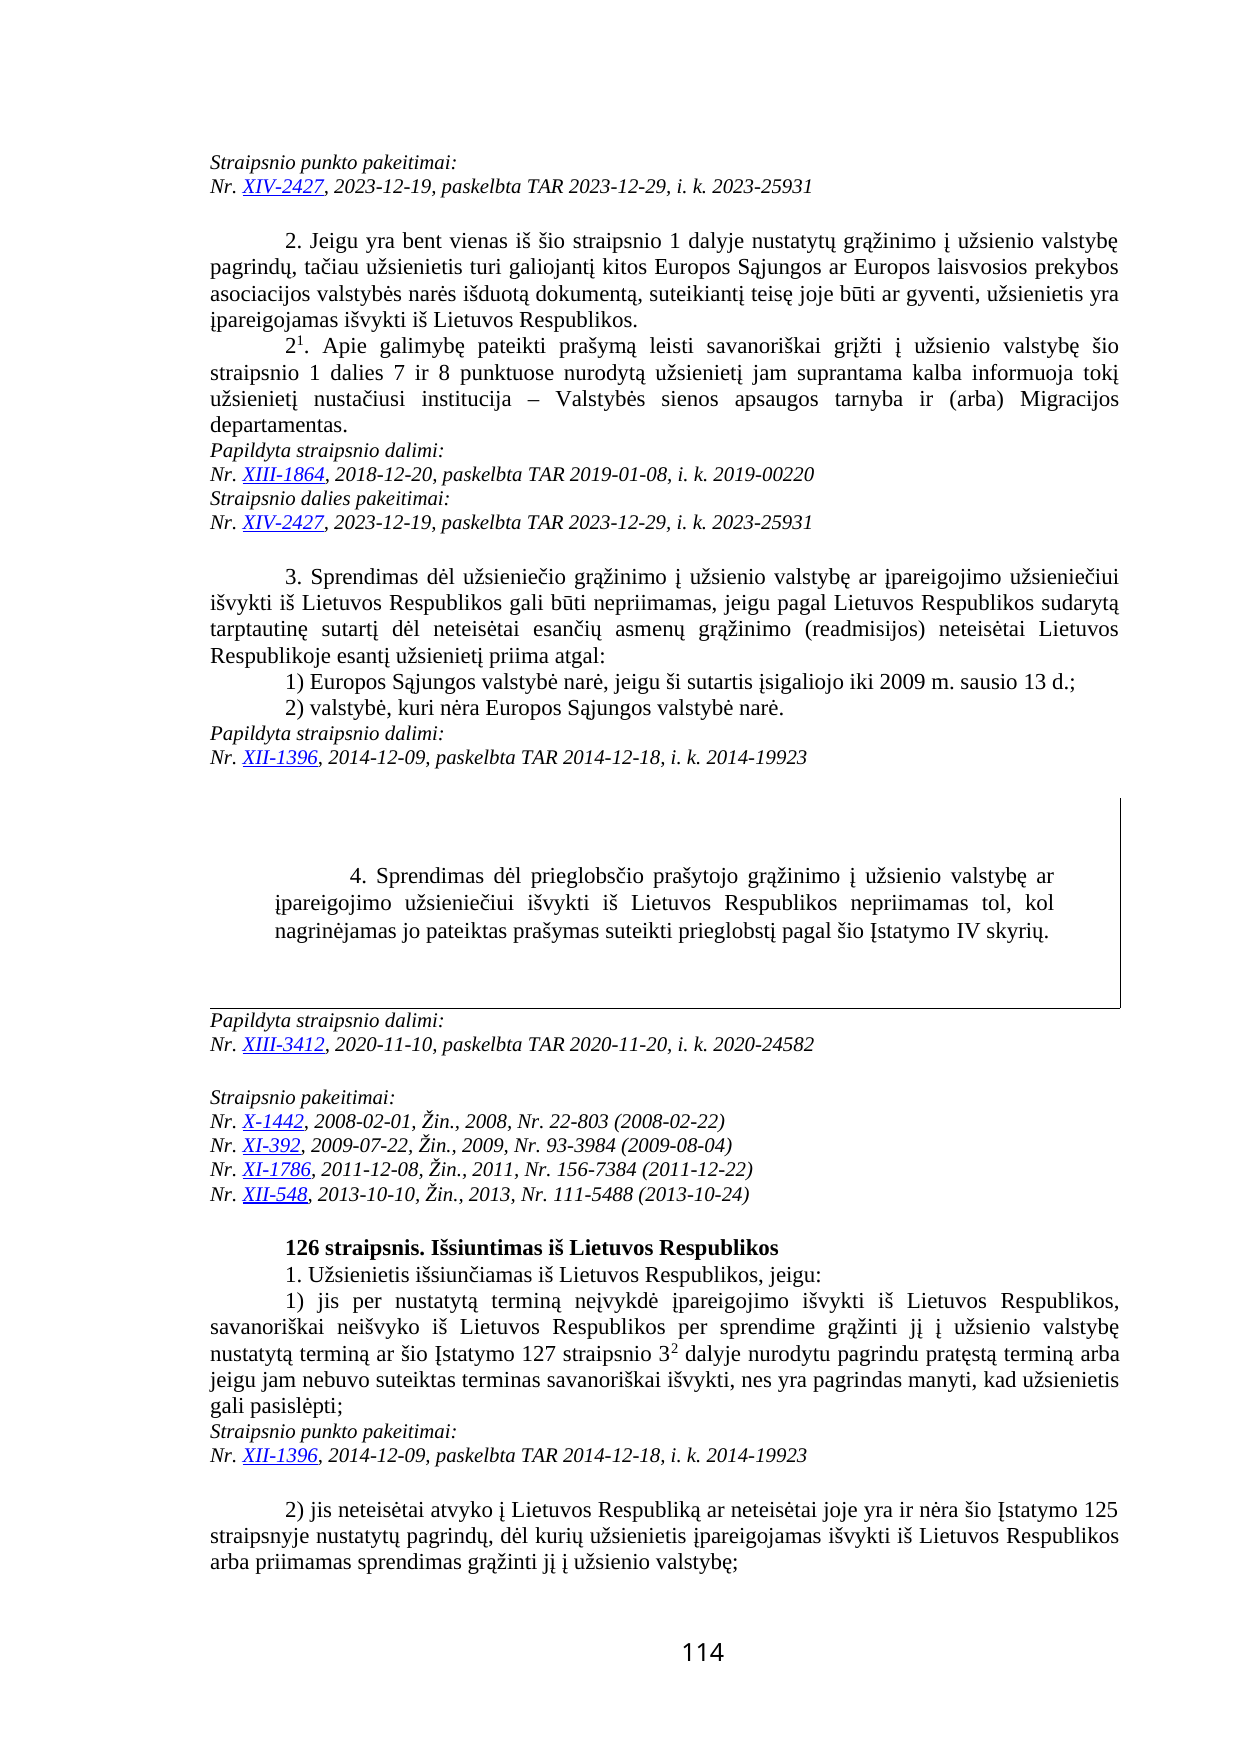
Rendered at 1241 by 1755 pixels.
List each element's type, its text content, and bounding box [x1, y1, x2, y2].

text Nr. XIII-1864, 2018-12-20, paskelbta TAR 2019-01-08, i. k. 2019-00220 [210, 462, 1120, 486]
text 1) jis per nustatytą terminą neįvykdė įpareigojimo išvykti iš Lietuvos Respublikos, savanoriškai neišvyko iš Lietuvos Respublikos per sprendime grąžinti jį į užsienio valstybę nustatytą terminą ar šio Įstatymo 127 straipsnio 32 dalyje nurodytu pagrindu pratęstą terminą arba jeigu jam nebuvo suteiktas terminas savanoriškai išvykti, nes yra pagrindas manyti, kad užsienietis gali pasislėpti; [210, 1287, 1120, 1419]
text 2) valstybė, kuri nėra Europos Sąjungos valstybė narė. [210, 694, 1120, 721]
text Nr. XI-1786, 2011-12-08, Žin., 2011, Nr. 156-7384 (2011-12-22) [210, 1157, 1120, 1181]
text 21. Apie galimybę pateikti prašymą leisti savanoriškai grįžti į užsienio valstybę šio straipsnio 1 dalies 7 ir 8 punktuose nurodytą užsienietį jam suprantama kalba informuoja tokį užsienietį nustačiusi institucija – Valstybės sienos apsaugos tarnyba ir (arba) Migracijos departamentas. [210, 332, 1120, 438]
text 4. Sprendimas dėl prieglobsčio prašytojo grąžinimo į užsienio valstybę ar įpareigojimo užsieniečiui išvykti iš Lietuvos Respublikos nepriimamas tol, kol nagrinėjamas jo pateiktas prašymas suteikti prieglobstį pagal šio Įstatymo IV skyrių. [210, 798, 1120, 1008]
text Nr. XI-392, 2009-07-22, Žin., 2009, Nr. 93-3984 (2009-08-04) [210, 1133, 1120, 1157]
text Nr. X-1442, 2008-02-01, Žin., 2008, Nr. 22-803 (2008-02-22) [210, 1109, 1120, 1133]
text Nr. XIV-2427, 2023-12-19, paskelbta TAR 2023-12-29, i. k. 2023-25931 [210, 510, 1120, 534]
text Papildyta straipsnio dalimi: [210, 721, 1120, 745]
text Papildyta straipsnio dalimi: [210, 1008, 1120, 1032]
text Straipsnio punkto pakeitimai: [210, 1419, 1120, 1443]
text 2) jis neteisėtai atvyko į Lietuvos Respubliką ar neteisėtai joje yra ir nėra šio Įstatymo 125 straipsnyje nustatytų pagrindų, dėl kurių užsienietis įpareigojamas išvykti iš Lietuvos Respublikos arba priimamas sprendimas grąžinti jį į užsienio valstybę; [210, 1496, 1120, 1575]
text Straipsnio pakeitimai: [210, 1085, 1120, 1109]
text 1. Užsienietis išsiunčiamas iš Lietuvos Respublikos, jeigu: [210, 1261, 1120, 1287]
text Nr. XII-1396, 2014-12-09, paskelbta TAR 2014-12-18, i. k. 2014-19923 [210, 745, 1120, 769]
text Nr. XII-548, 2013-10-10, Žin., 2013, Nr. 111-5488 (2013-10-24) [210, 1181, 1120, 1206]
text 126 straipsnis. Išsiuntimas iš Lietuvos Respublikos [210, 1234, 1120, 1261]
text Straipsnio dalies pakeitimai: [210, 486, 1120, 510]
text 3. Sprendimas dėl užsieniečio grąžinimo į užsienio valstybę ar įpareigojimo užsieniečiui išvykti iš Lietuvos Respublikos gali būti nepriimamas, jeigu pagal Lietuvos Respublikos sudarytą tarptautinę sutartį dėl neteisėtai esančių asmenų grąžinimo (readmisijos) neteisėtai Lietuvos Respublikoje esantį užsienietį priima atgal: [210, 563, 1120, 668]
text 1) Europos Sąjungos valstybė narė, jeigu ši sutartis įsigaliojo iki 2009 m. sausio 13 d.; [210, 668, 1120, 694]
text Papildyta straipsnio dalimi: [210, 438, 1120, 462]
text Nr. XIV-2427, 2023-12-19, paskelbta TAR 2023-12-29, i. k. 2023-25931 [210, 174, 1120, 198]
text Nr. XIII-3412, 2020-11-10, paskelbta TAR 2020-11-20, i. k. 2020-24582 [210, 1032, 1120, 1056]
text 2. Jeigu yra bent vienas iš šio straipsnio 1 dalyje nustatytų grąžinimo į užsienio valstybę pagrindų, tačiau užsienietis turi galiojantį kitos Europos Sąjungos ar Europos laisvosios prekybos asociacijos valstybės narės išduotą dokumentą, suteikiantį teisę joje būti ar gyventi, užsienietis yra įpareigojamas išvykti iš Lietuvos Respublikos. [210, 227, 1120, 332]
text Nr. XII-1396, 2014-12-09, paskelbta TAR 2014-12-18, i. k. 2014-19923 [210, 1443, 1120, 1467]
text Straipsnio punkto pakeitimai: [210, 150, 1120, 174]
